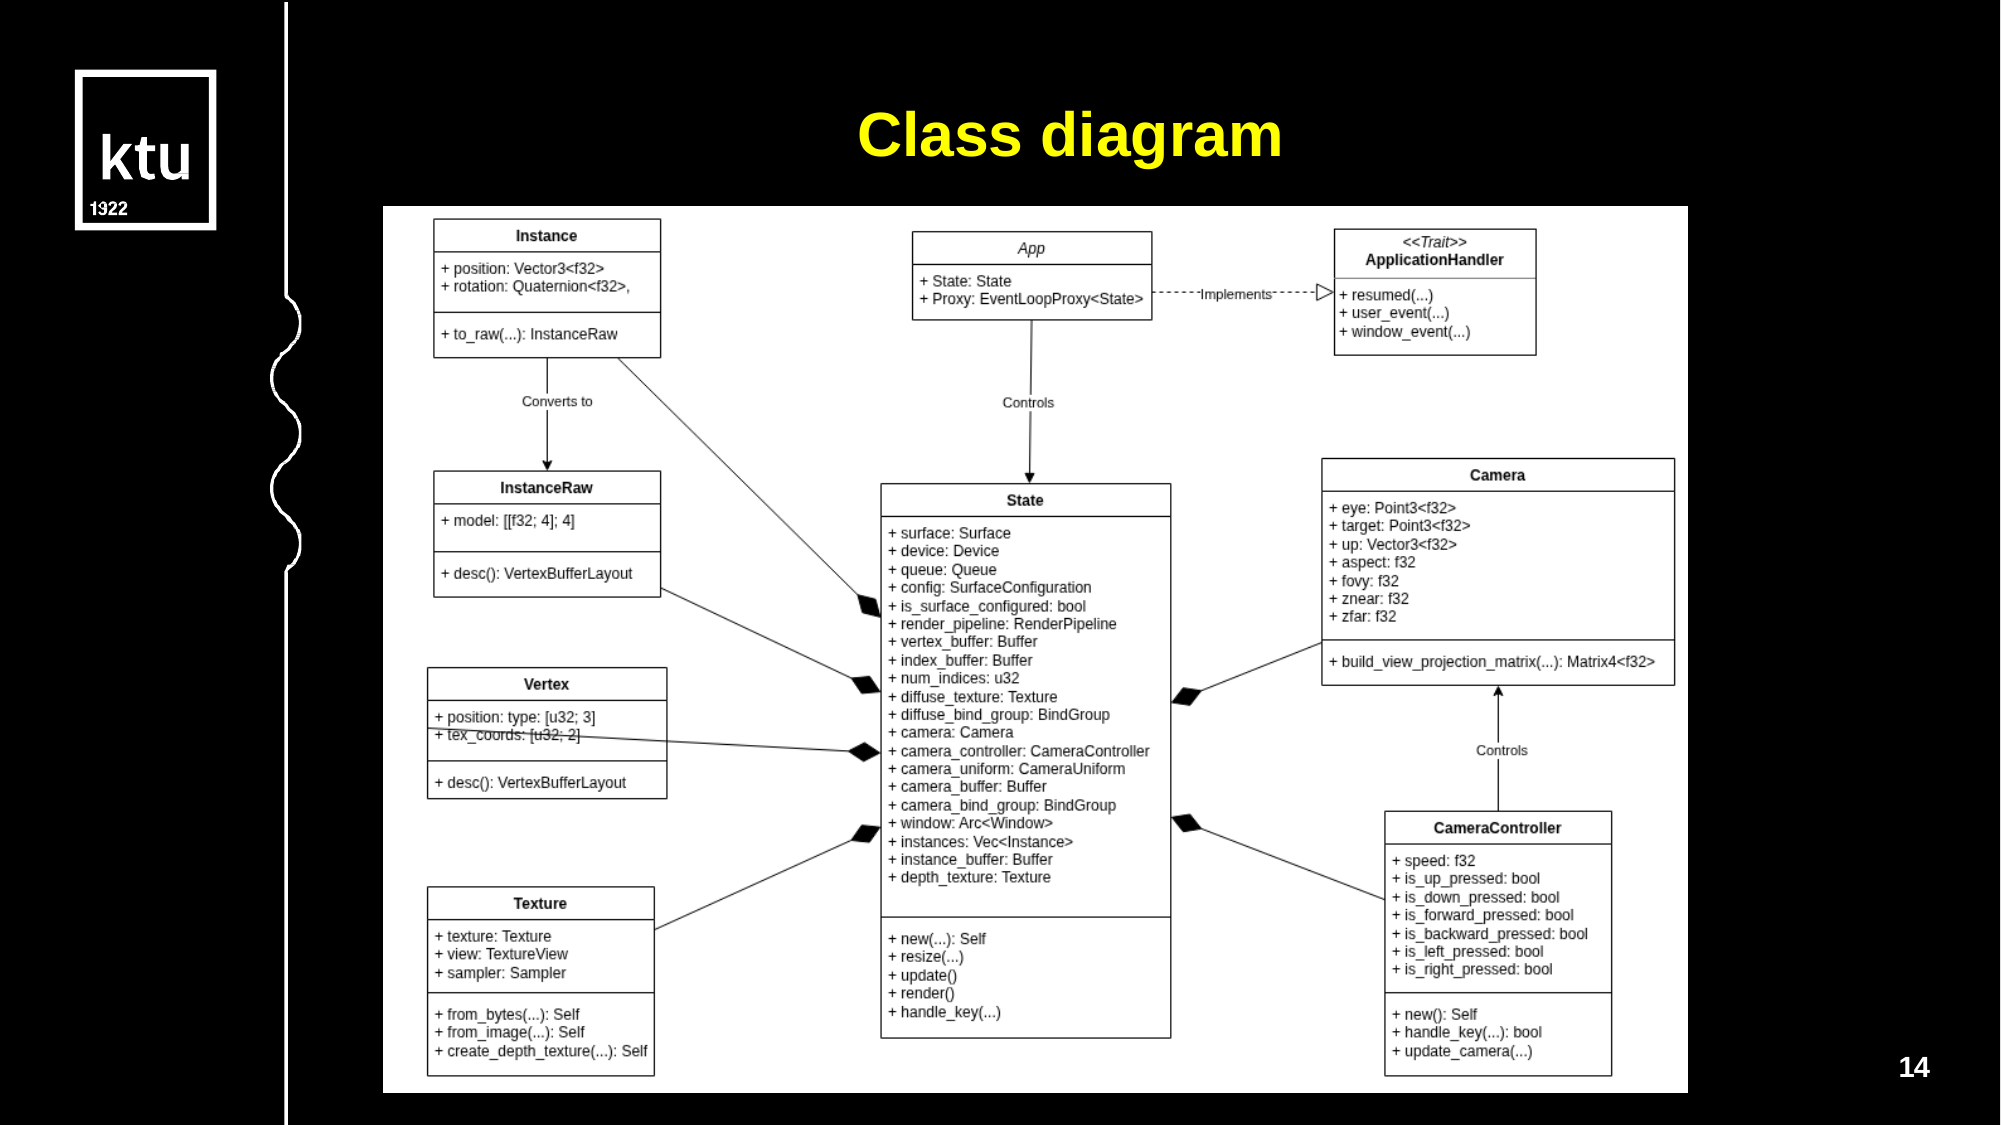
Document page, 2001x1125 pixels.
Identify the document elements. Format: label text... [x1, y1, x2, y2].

picture [383, 206, 1688, 1093]
slide_number [1890, 1048, 1949, 1086]
text_box Class diagram [842, 92, 1300, 178]
